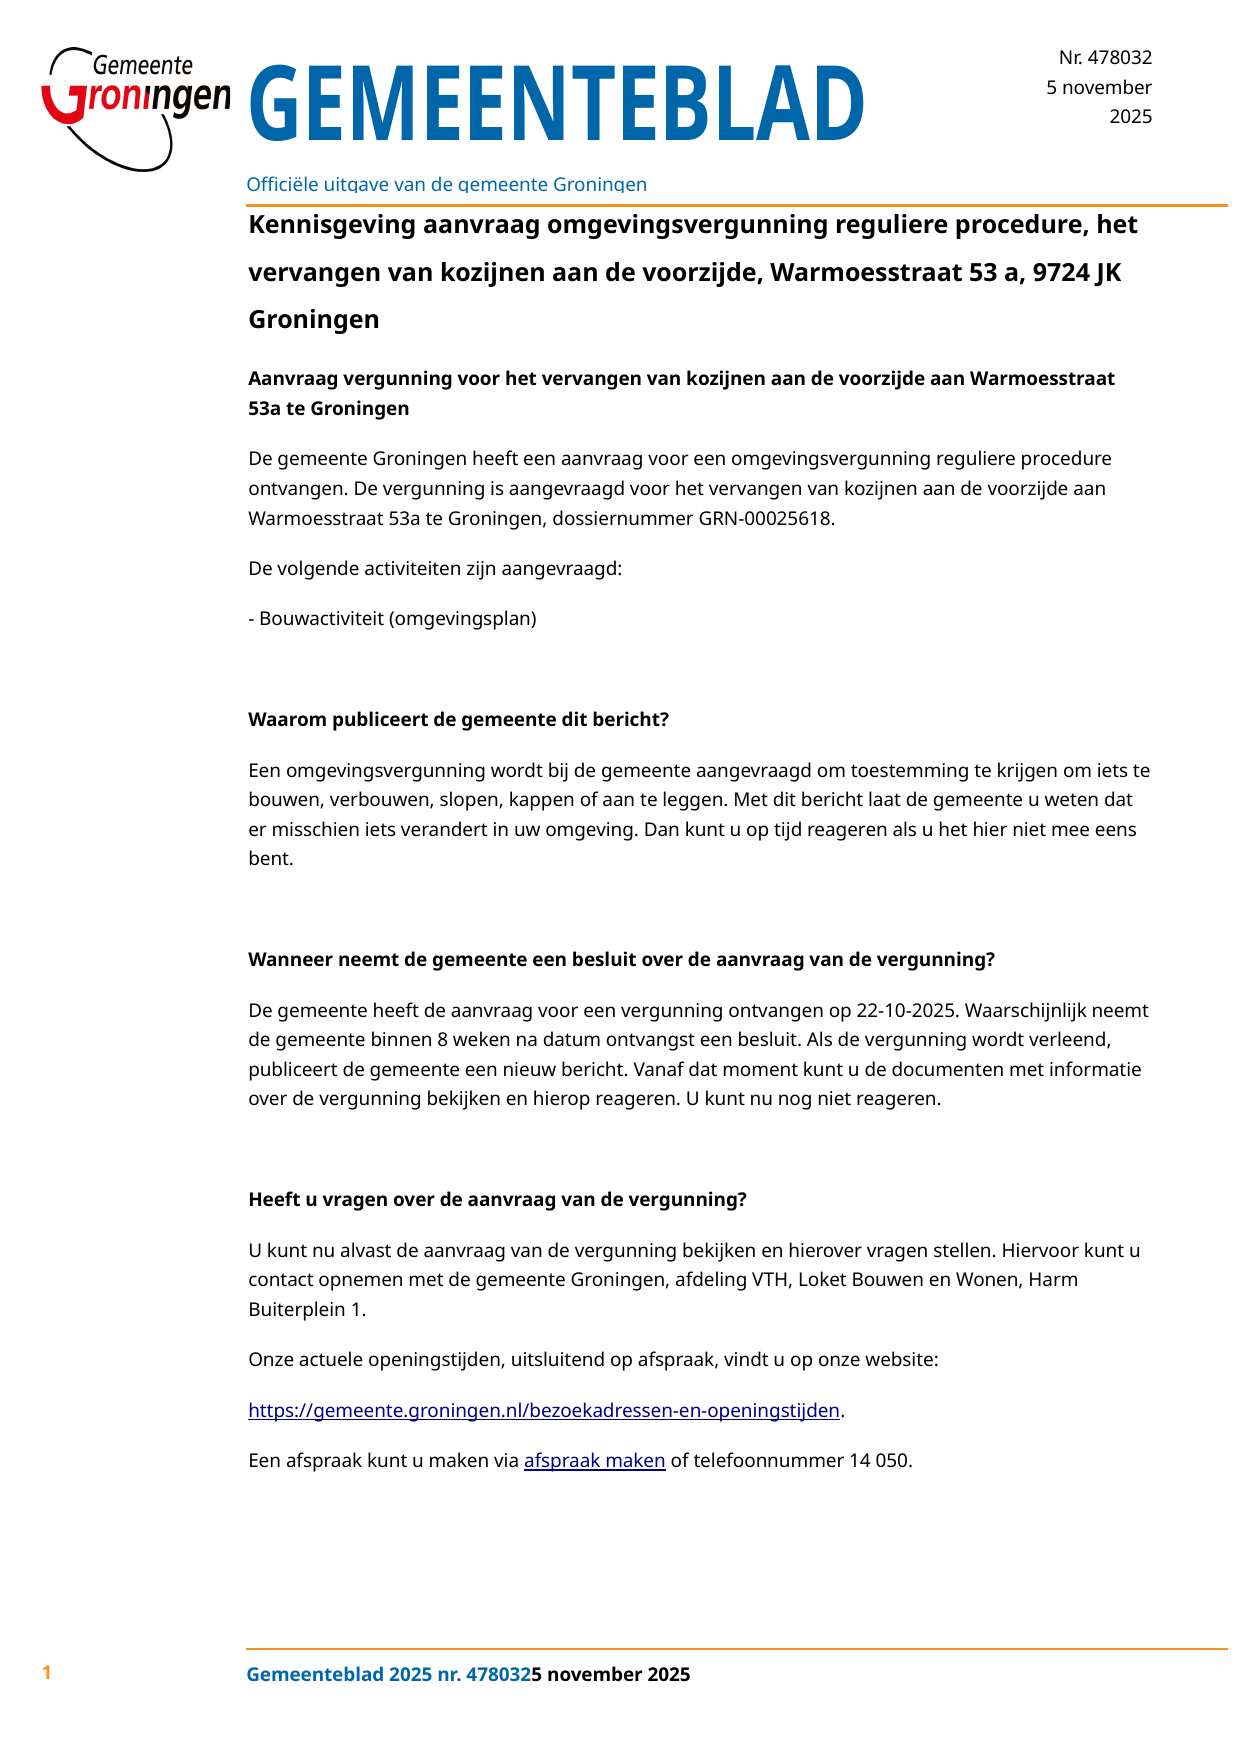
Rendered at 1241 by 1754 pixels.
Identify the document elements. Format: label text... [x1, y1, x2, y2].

text Kennisgeving aanvraag omgevingsvergunning reguliere procedure, het vervangen van kozijnen aan de voorzijde, Warmoesstraat 53 a, 9724 JK Groningen [248, 207, 1152, 336]
text Aanvraag vergunning voor het vervangen van kozijnen aan de voorzijde aan Warmoesstraat 53a te Groningen [248, 366, 1152, 421]
text - Bouwactiviteit (omgevingsplan) [248, 606, 1152, 631]
text Waarom publiceert de gemeente dit bericht? [248, 706, 1152, 732]
text De gemeente Groningen heeft een aanvraag voor een omgevingsvergunning reguliere procedure ontvangen. De vergunning is aangevraagd voor het vervangen van kozijnen aan de voorzijde aan Warmoesstraat 53a te Groningen, dossiernummer GRN-00025618. [248, 446, 1152, 530]
text Onze actuele openingstijden, uitsluitend op afspraak, vindt u op onze website: [248, 1346, 1152, 1372]
text Een omgevingsvergunning wordt bij de gemeente aangevraagd om toestemming te krijgen om iets te bouwen, verbouwen, slopen, kappen of aan te leggen. Met dit bericht laat de gemeente u weten dat er misschien iets verandert in uw omgeving. Dan kunt u op tijd reageren als u het hier niet mee eens bent. [248, 757, 1152, 871]
text De volgende activiteiten zijn aangevraagd: [248, 555, 1152, 581]
text U kunt nu alvast de aanvraag van de vergunning bekijken en hierover vragen stellen. Hiervoor kunt u contact opnemen met de gemeente Groningen, afdeling VTH, Loket Bouwen en Wonen, Harm Buiterplein 1. [248, 1237, 1152, 1322]
text De gemeente heeft de aanvraag voor een vergunning ontvangen op 22-10-2025. Waarschijnlijk neemt de gemeente binnen 8 weken na datum ontvangst een besluit. Als de vergunning wordt verleend, publiceert de gemeente een nieuw bericht. Vanaf dat moment kunt u de documenten met informatie over de vergunning bekijken en hierop reageren. U kunt nu nog niet reageren. [248, 997, 1152, 1111]
text https://gemeente.groningen.nl/bezoekadressen-en-openingstijden. [248, 1397, 1152, 1422]
text Wanneer neemt de gemeente een besluit over de aanvraag van de vergunning? [248, 946, 1152, 972]
text Een afspraak kunt u maken via afspraak maken of telefoonnummer 14 050. [248, 1447, 1152, 1473]
picture [41, 47, 231, 172]
text Heeft u vragen over de aanvraag van de vergunning? [248, 1186, 1152, 1212]
